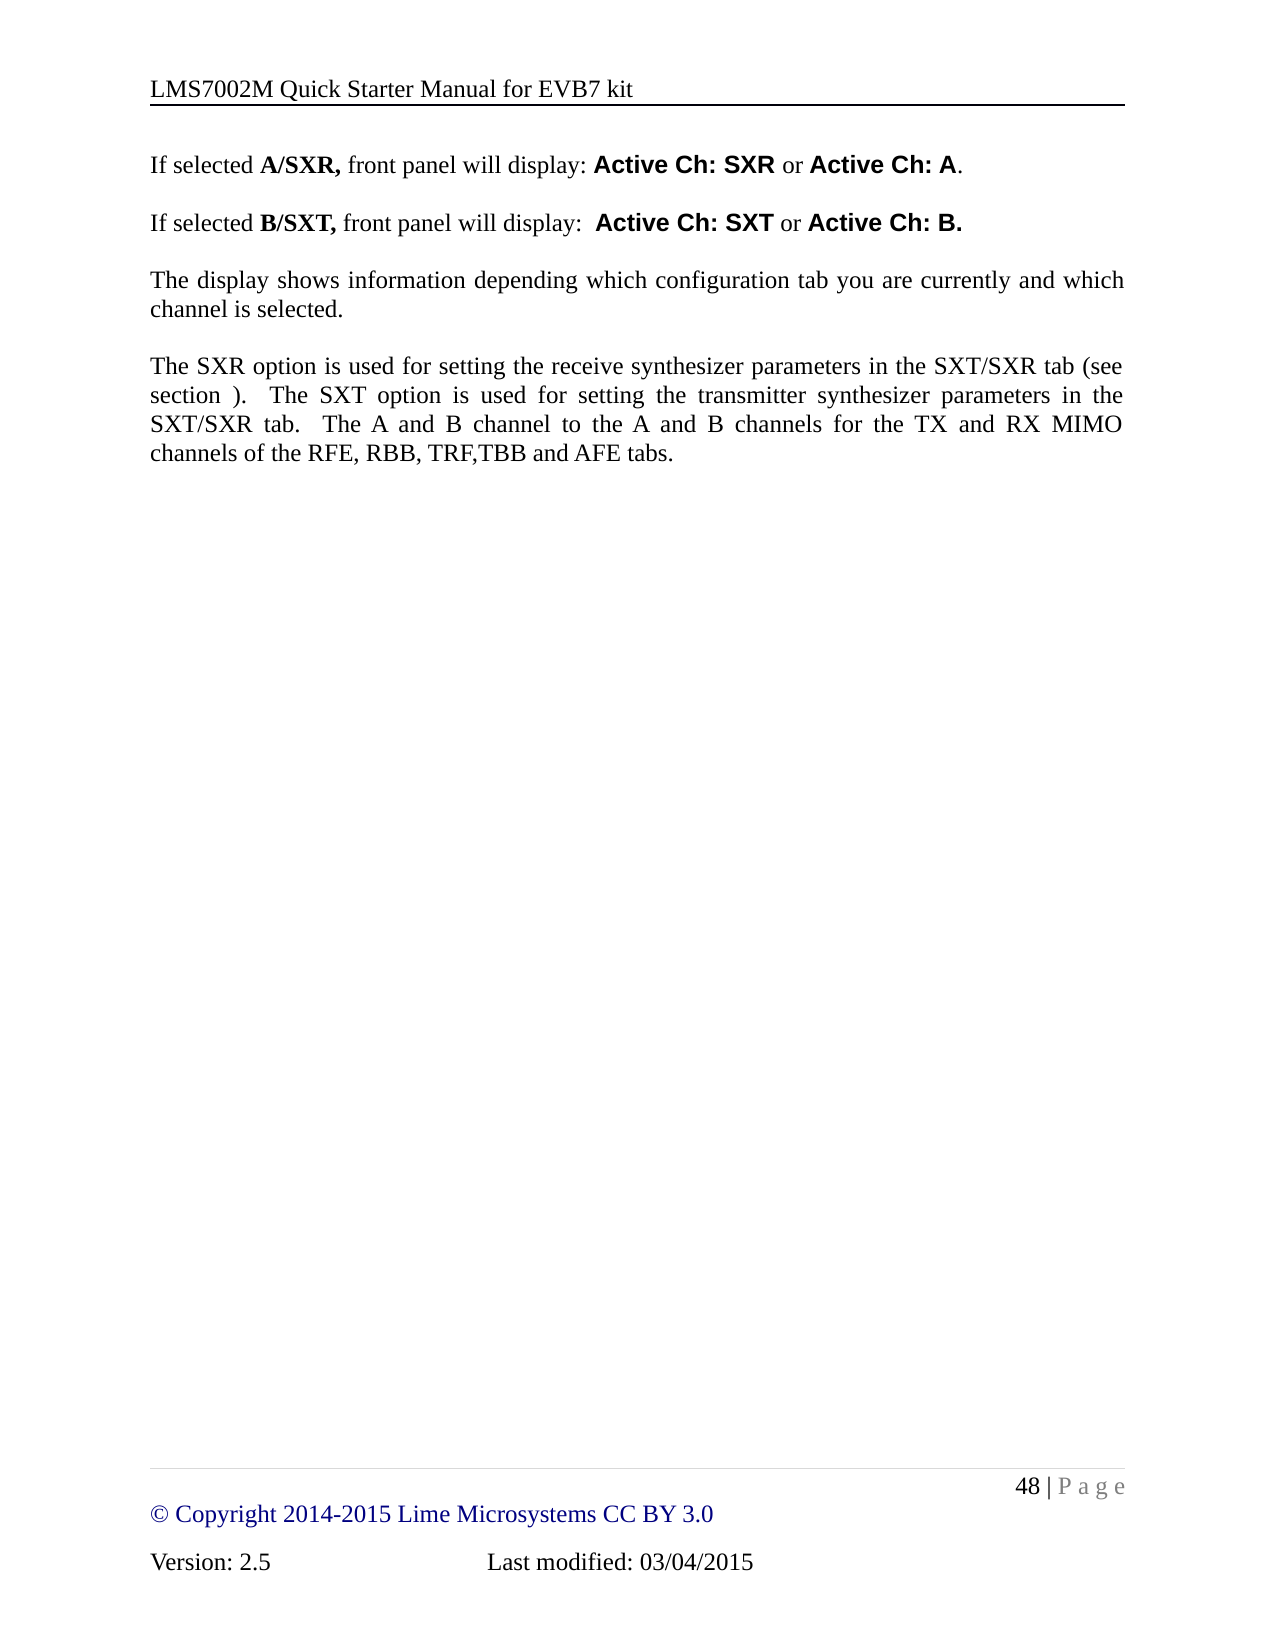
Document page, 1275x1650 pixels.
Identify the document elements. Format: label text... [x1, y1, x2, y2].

text The SXR option is used for setting the receive synthesizer parameters in the SXT/SXR tab (see section 30). The SXT option is used for setting the transmitter synthesizer parameters in the SXT/SXR tab. The A and B channel to the A and B channels for the TX and RX MIMO channels of the RFE, RBB, TRF,TBB and AFE tabs. [150, 351, 1125, 466]
text If selected A/SXR, front panel will display: Active Ch: SXR or Active Ch: A. [150, 150, 1125, 179]
text The display shows information depending which configuration tab you are currently and which channel is selected. [150, 265, 1125, 323]
text If selected B/SXT, front panel will display: Active Ch: SXT or Active Ch: B. [150, 208, 1125, 236]
